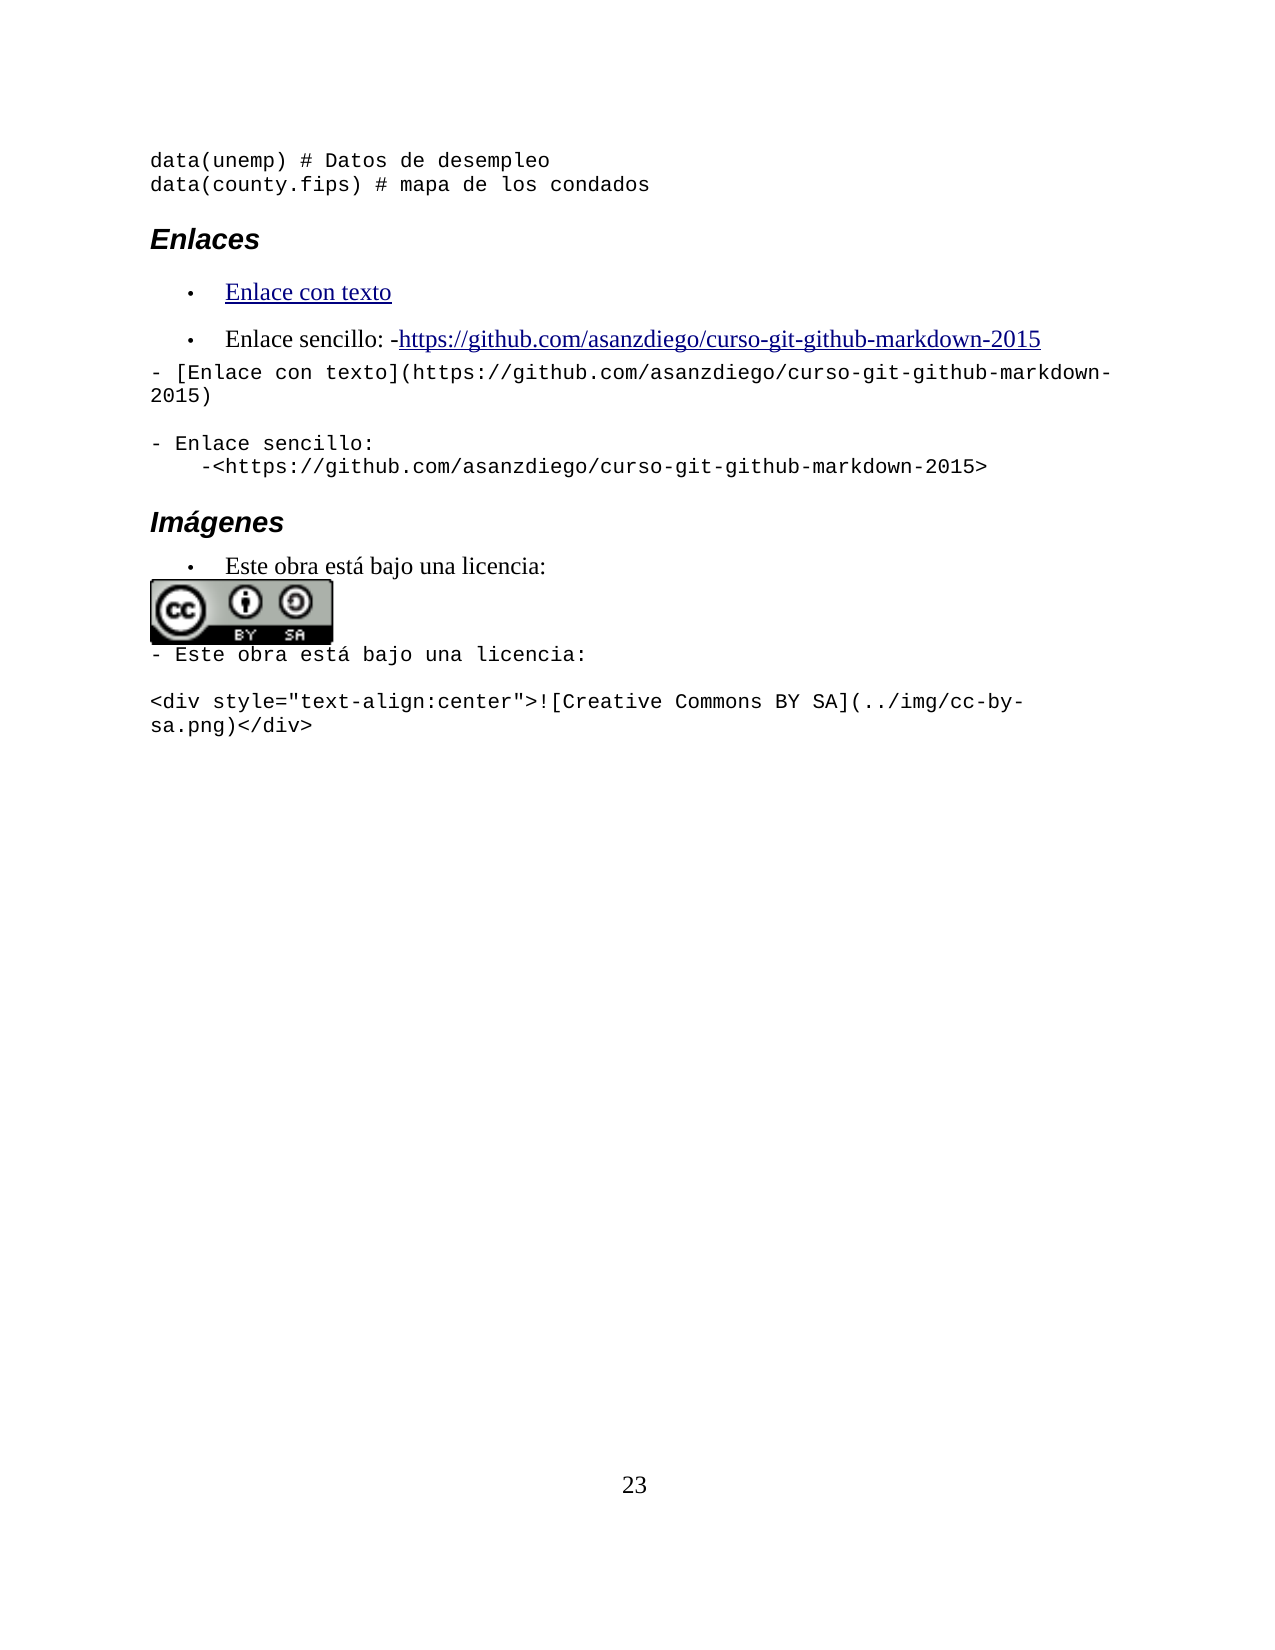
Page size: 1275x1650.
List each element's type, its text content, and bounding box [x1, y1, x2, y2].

text - [Enlace con texto](https://github.com/asanzdiego/curso-git-github-markdown-2015) [150, 362, 1125, 409]
list Este obra está bajo una licencia: [187, 551, 1125, 580]
subtitle Imágenes [150, 505, 1125, 538]
text data(county.fips) # mapa de los condados [150, 174, 1125, 197]
picture [150, 579, 334, 645]
text - Enlace sencillo: [150, 433, 1125, 456]
text <div style="text-align:center">![Creative Commons BY SA](../img/cc-by-sa.png)</div> [150, 692, 1125, 739]
text - Este obra está bajo una licencia: [150, 644, 1125, 668]
list Enlace sencillo: -https://github.com/asanzdiego/curso-git-github-markdown-2015 [187, 324, 1125, 353]
subtitle Enlaces [150, 222, 1125, 256]
list Enlace con texto [187, 277, 1125, 306]
text data(unemp) # Datos de desempleo [150, 150, 1125, 174]
text -<https://github.com/asanzdiego/curso-git-github-markdown-2015> [150, 456, 1125, 480]
